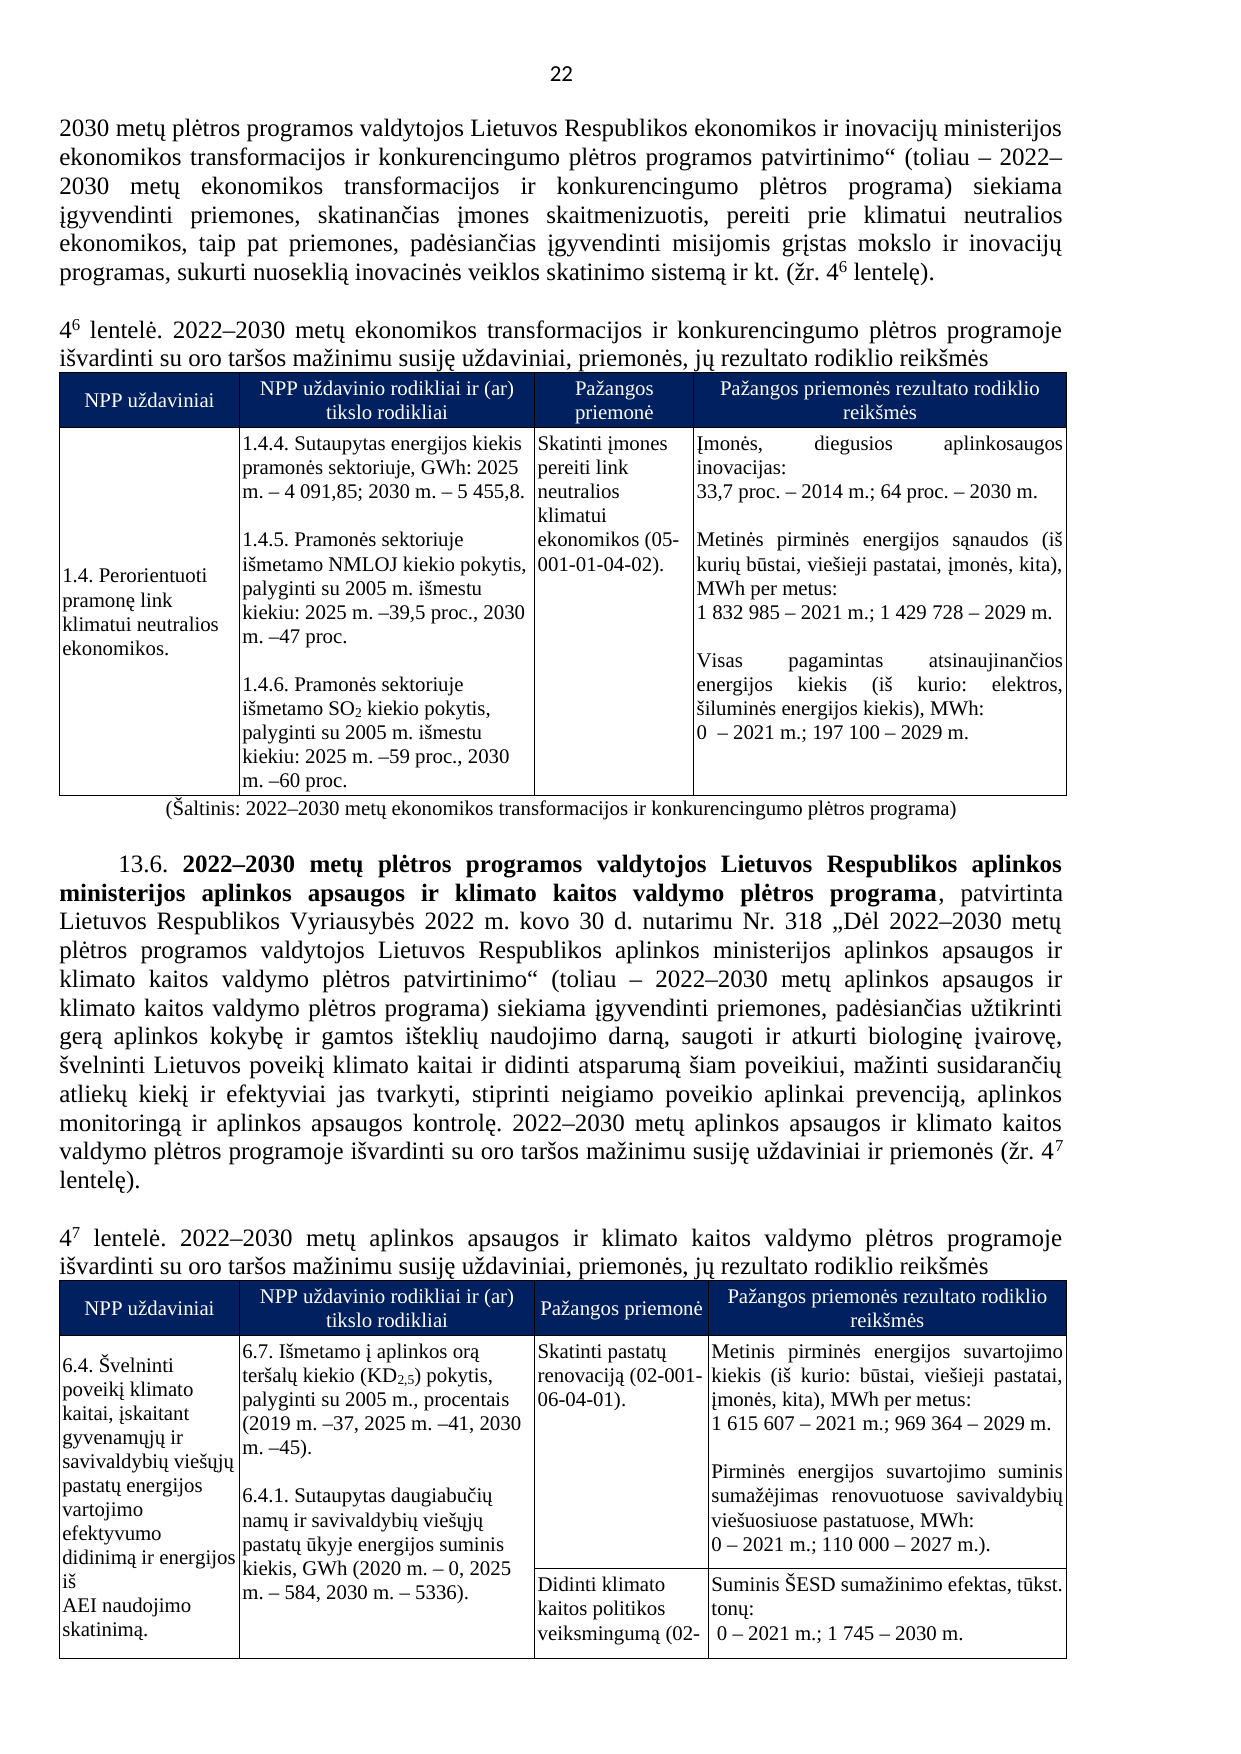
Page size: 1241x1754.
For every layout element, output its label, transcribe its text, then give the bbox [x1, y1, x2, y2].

table_header NPP uždaviniai [60, 1281, 239, 1335]
table_cell 6.4. Švelninti poveikį klimato kaitai, įskaitant gyvenamųjų ir savivaldybių viešųjų pastatų energijos vartojimo efektyvumo didinimą ir energijos iš AEI naudojimo skatinimą. [60, 1336, 239, 1658]
text 46 lentelė. 2022–2030 metų ekonomikos transformacijos ir konkurencingumo plėtros programoje išvardinti su oro taršos mažinimu susiję uždaviniai, priemonės, jų rezultato rodiklio reikšmės [59, 315, 1063, 372]
table_cell Įmonės, diegusios aplinkosaugos inovacijas: 33,7 proc. – 2014 m.; 64 proc. – 2030 m. Metinės pirminės energijos sąnaudos (iš kurių būstai, viešieji pastatai, įmonės, kita), MWh per metus: 1 832 985 – 2021 m.; 1 429 728 – 2029 m. Visas pagamintas atsinaujinančios energijos kiekis (iš kurio: elektros, šiluminės energijos kiekis), MWh: 0 – 2021 m.; 197 100 – 2029 m. [694, 428, 1066, 795]
table_cell Didinti klimato kaitos politikos veiksmingumą (02- [535, 1569, 708, 1658]
table_cell 6.7. Išmetamo į aplinkos orą teršalų kiekio (KD2,5) pokytis, palyginti su 2005 m., procentais (2019 m. –37, 2025 m. –41, 2030 m. –45). 6.4.1. Sutaupytas daugiabučių namų ir savivaldybių viešųjų pastatų ūkyje energijos suminis kiekis, GWh (2020 m. – 0, 2025 m. – 584, 2030 m. – 5336). [240, 1336, 534, 1658]
table_header NPP uždavinio rodikliai ir (ar) tikslo rodikliai [240, 373, 534, 427]
text (Šaltinis: 2022–2030 metų ekonomikos transformacijos ir konkurencingumo plėtros programa) [59, 796, 1063, 820]
table_cell Skatinti įmones pereiti link neutralios klimatui ekonomikos (05-001-01-04-02). [535, 428, 693, 795]
table_header NPP uždaviniai [60, 373, 239, 427]
table_cell 1.4. Perorientuoti pramonę link klimatui neutralios ekonomikos. [60, 428, 239, 795]
text 2030 metų plėtros programos valdytojos Lietuvos Respublikos ekonomikos ir inovacijų ministerijos ekonomikos transformacijos ir konkurencingumo plėtros programos patvirtinimo“ (toliau – 2022–2030 metų ekonomikos transformacijos ir konkurencingumo plėtros programa) siekiama įgyvendinti priemones, skatinančias įmones skaitmenizuotis, pereiti prie klimatui neutralios ekonomikos, taip pat priemones, padėsiančias įgyvendinti misijomis grįstas mokslo ir inovacijų programas, sukurti nuoseklią inovacinės veiklos skatinimo sistemą ir kt. (žr. 46 lentelę). [59, 113, 1063, 286]
table_cell 1.4.4. Sutaupytas energijos kiekis pramonės sektoriuje, GWh: 2025 m. – 4 091,85; 2030 m. – 5 455,8. 1.4.5. Pramonės sektoriuje išmetamo NMLOJ kiekio pokytis, palyginti su 2005 m. išmestu kiekiu: 2025 m. –39,5 proc., 2030 m. –47 proc. 1.4.6. Pramonės sektoriuje išmetamo SO2 kiekio pokytis, palyginti su 2005 m. išmestu kiekiu: 2025 m. –59 proc., 2030 m. –60 proc. [240, 428, 534, 795]
table_header Pažangos priemonė [535, 1281, 708, 1335]
table_header NPP uždavinio rodikliai ir (ar) tikslo rodikliai [240, 1281, 534, 1335]
table_header Pažangos priemonė [535, 373, 693, 427]
table_header Pažangos priemonės rezultato rodiklio reikšmės [694, 373, 1066, 427]
table_cell Suminis ŠESD sumažinimo efektas, tūkst. tonų: 0 – 2021 m.; 1 745 – 2030 m. [709, 1569, 1066, 1658]
table_cell Metinis pirminės energijos suvartojimo kiekis (iš kurio: būstai, viešieji pastatai, įmonės, kita), MWh per metus: 1 615 607 – 2021 m.; 969 364 – 2029 m. Pirminės energijos suvartojimo suminis sumažėjimas renovuotuose savivaldybių viešuosiuose pastatuose, MWh: 0 – 2021 m.; 110 000 – 2027 m.). [709, 1336, 1066, 1568]
table_header Pažangos priemonės rezultato rodiklio reikšmės [709, 1281, 1066, 1335]
text 47 lentelė. 2022–2030 metų aplinkos apsaugos ir klimato kaitos valdymo plėtros programoje išvardinti su oro taršos mažinimu susiję uždaviniai, priemonės, jų rezultato rodiklio reikšmės [59, 1223, 1063, 1280]
text 13.6. 2022–2030 metų plėtros programos valdytojos Lietuvos Respublikos aplinkos ministerijos aplinkos apsaugos ir klimato kaitos valdymo plėtros programa, patvirtinta Lietuvos Respublikos Vyriausybės 2022 m. kovo 30 d. nutarimu Nr. 318 „Dėl 2022–2030 metų plėtros programos valdytojos Lietuvos Respublikos aplinkos ministerijos aplinkos apsaugos ir klimato kaitos valdymo plėtros patvirtinimo“ (toliau – 2022–2030 metų aplinkos apsaugos ir klimato kaitos valdymo plėtros programa) siekiama įgyvendinti priemones, padėsiančias užtikrinti gerą aplinkos kokybę ir gamtos išteklių naudojimo darną, saugoti ir atkurti biologinę įvairovę, švelninti Lietuvos poveikį klimato kaitai ir didinti atsparumą šiam poveikiui, mažinti susidarančių atliekų kiekį ir efektyviai jas tvarkyti, stiprinti neigiamo poveikio aplinkai prevenciją, aplinkos monitoringą ir aplinkos apsaugos kontrolę. 2022–2030 metų aplinkos apsaugos ir klimato kaitos valdymo plėtros programoje išvardinti su oro taršos mažinimu susiję uždaviniai ir priemonės (žr. 47 lentelę). [59, 849, 1063, 1194]
table_cell Skatinti pastatų renovaciją (02-001-06-04-01). [535, 1336, 708, 1568]
